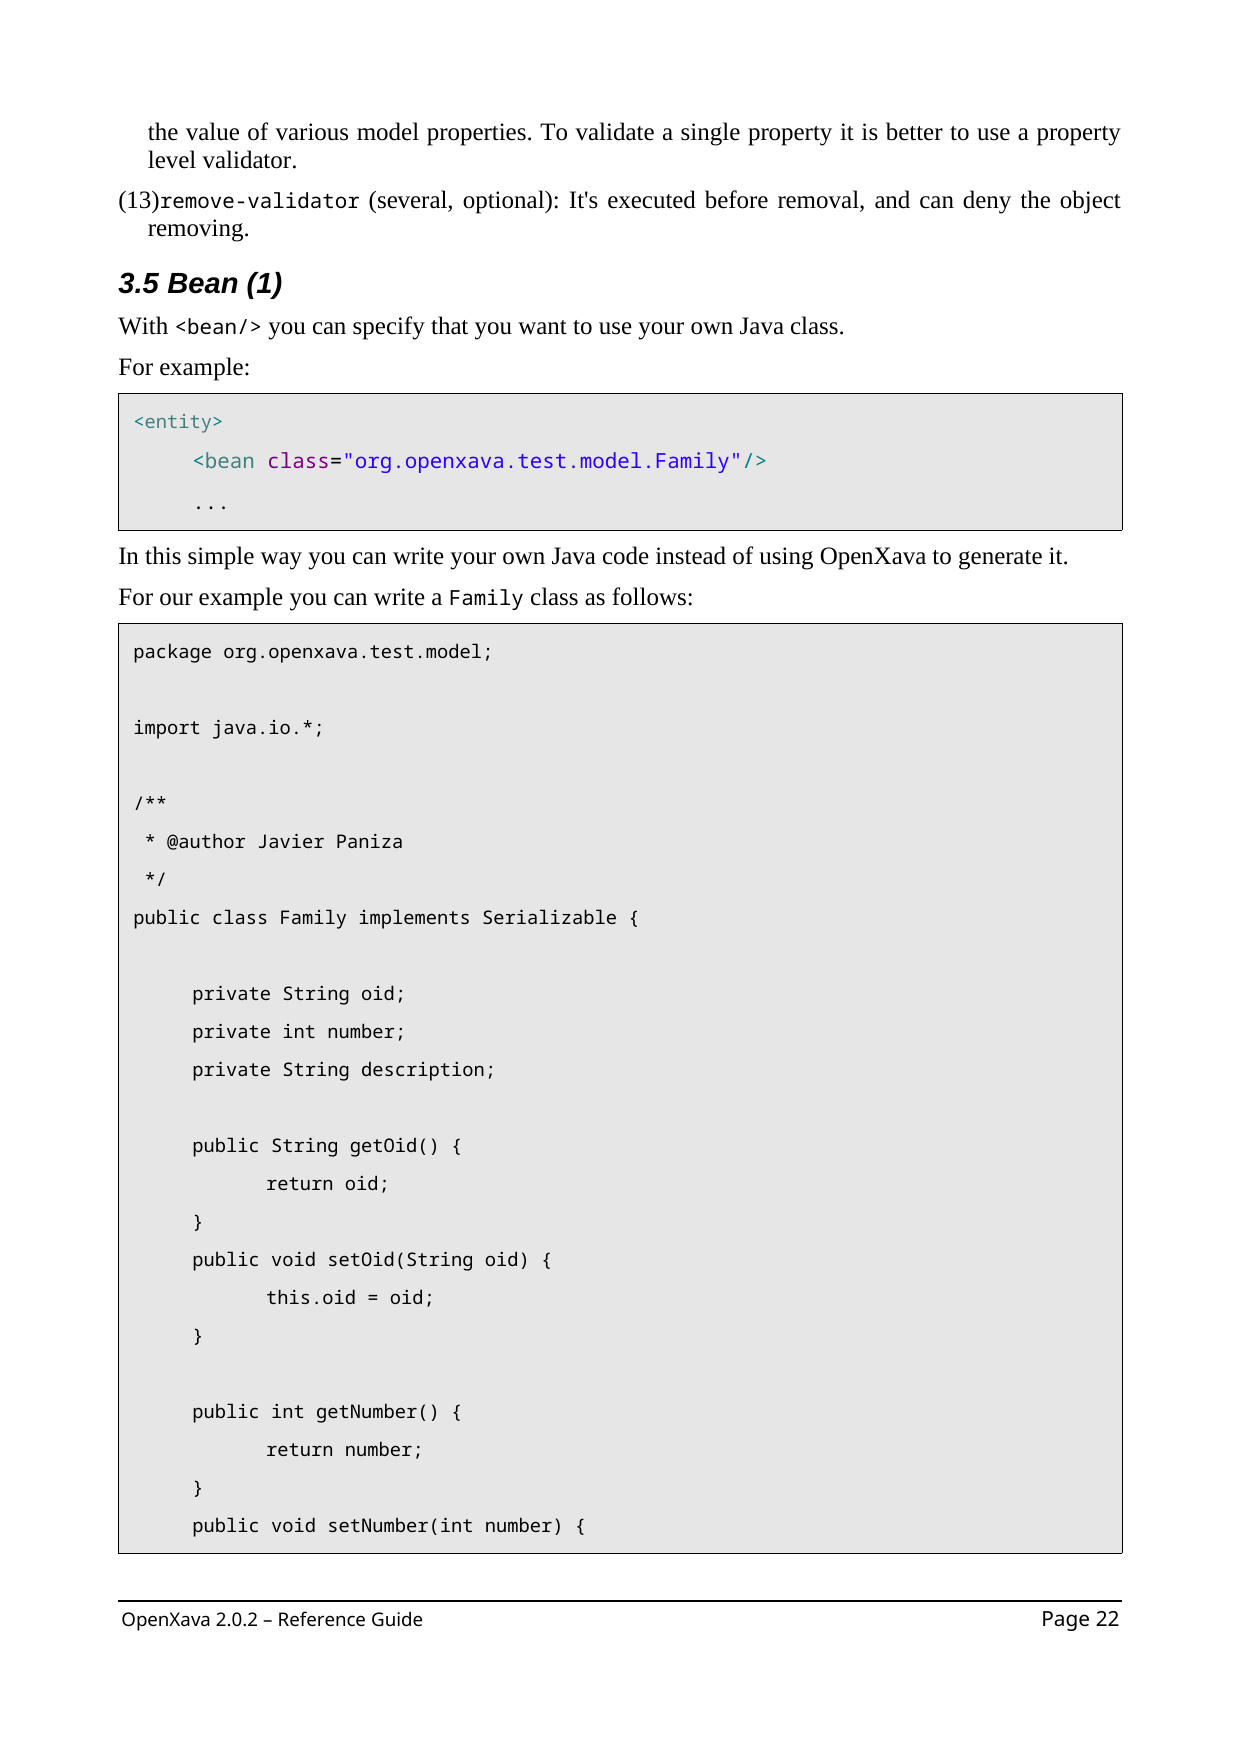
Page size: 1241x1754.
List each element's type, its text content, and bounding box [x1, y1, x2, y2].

text private String description; [119, 1042, 1122, 1079]
text In this simple way you can write your own Java code instead of using OpenXava to generate it. [118, 542, 1122, 570]
text import java.io.*; [119, 699, 1122, 737]
text For example: [118, 353, 1122, 381]
text With <bean/> you can specify that you want to use your own Java class. [118, 312, 1122, 340]
text public String getOid() { [119, 1118, 1122, 1156]
text * @author Javier Paniza [119, 813, 1122, 851]
text return oid; [119, 1156, 1122, 1194]
text ... [119, 472, 1122, 530]
text public void setOid(String oid) { [119, 1232, 1122, 1270]
text this.oid = oid; [119, 1270, 1122, 1308]
text return number; [119, 1422, 1122, 1460]
text } [119, 1460, 1122, 1498]
text public void setNumber(int number) { [119, 1498, 1122, 1553]
text <entity> [119, 394, 1122, 431]
text public int getNumber() { [119, 1384, 1122, 1422]
text For our example you can write a Family class as follows: [118, 583, 1122, 611]
text } [119, 1308, 1122, 1346]
text */ [119, 851, 1122, 889]
list the value of various model properties. To validate a single property it is better to use a property level validator. [118, 118, 1122, 173]
text /** [119, 775, 1122, 813]
text public class Family implements Serializable { [119, 889, 1122, 927]
subtitle Bean (1) [118, 267, 1122, 300]
text } [119, 1194, 1122, 1232]
text package org.openxava.test.model; [119, 624, 1122, 661]
list remove-validator (several, optional): It's executed before removal, and can deny the object removing. [118, 186, 1122, 242]
text private String oid; [119, 966, 1122, 1003]
text <bean class="org.openxava.test.model.Family"/> [119, 431, 1122, 472]
text private int number; [119, 1003, 1122, 1042]
